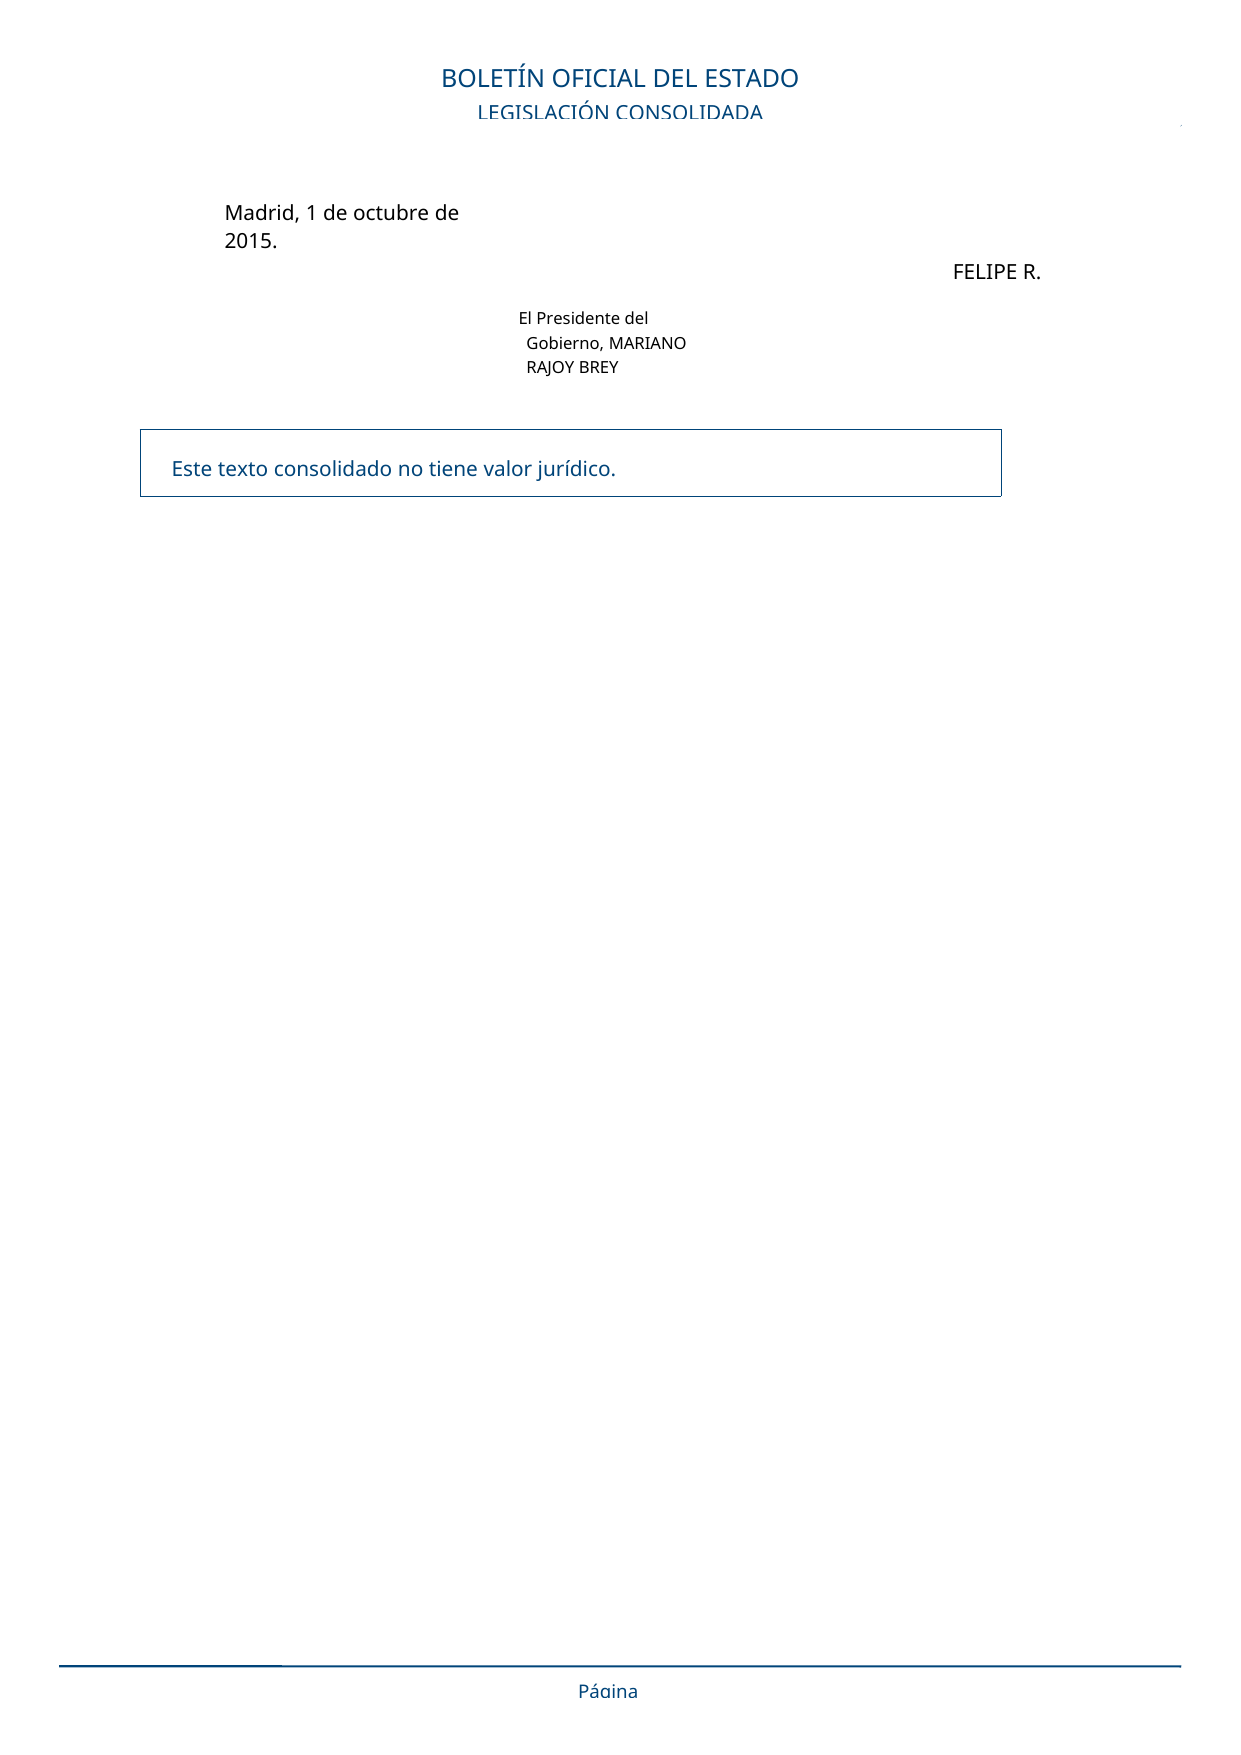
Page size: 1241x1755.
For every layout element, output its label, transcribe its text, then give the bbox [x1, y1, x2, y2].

text Este texto consolidado no tiene valor jurídico. [171, 454, 1001, 483]
text FELIPE R. [953, 257, 1184, 286]
text Madrid, 1 de octubre de 2015. [224, 198, 502, 255]
text El Presidente del Gobierno, MARIANO RAJOY BREY [518, 307, 724, 378]
